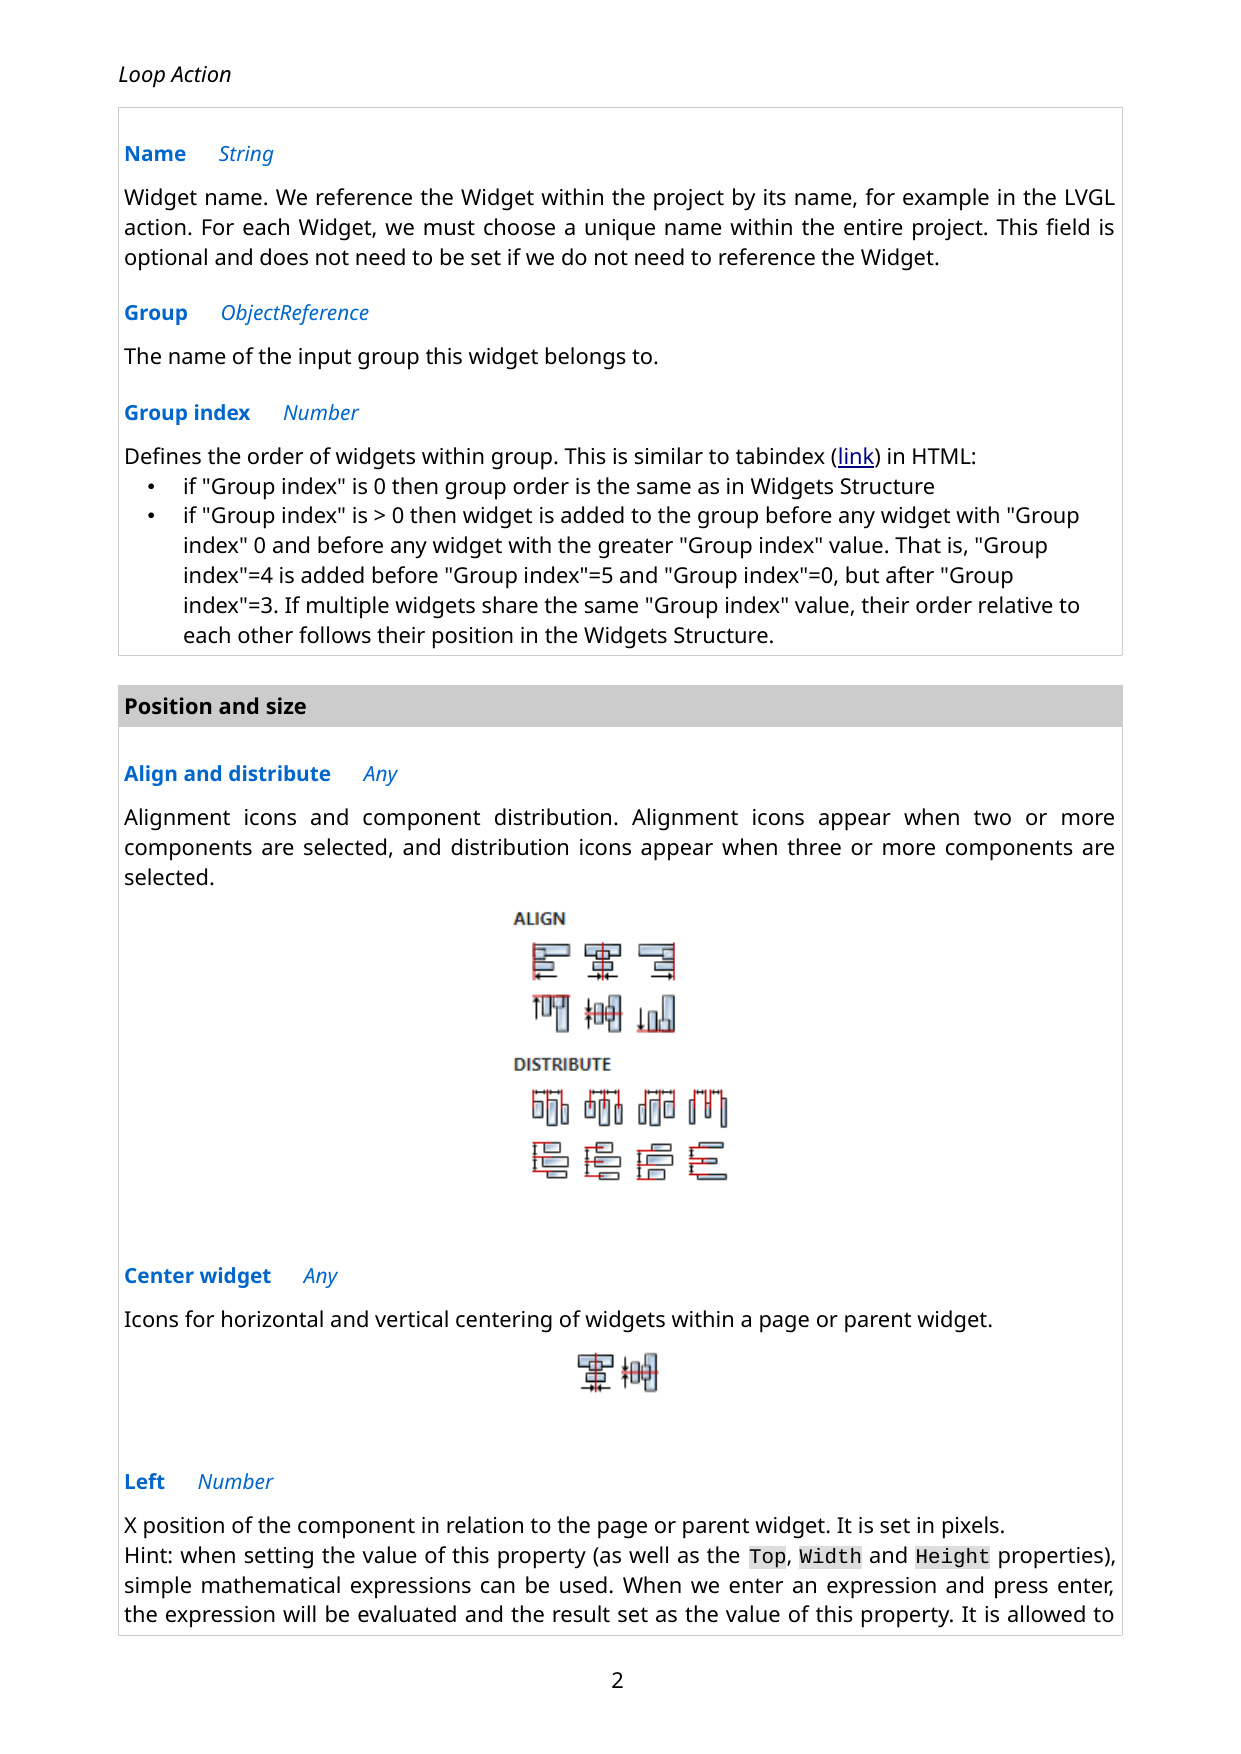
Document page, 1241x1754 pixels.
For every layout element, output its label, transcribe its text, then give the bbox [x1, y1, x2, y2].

table_cell Name String Widget name. We reference the Widget within the project by its name, for example in the LVGL action. For each Widget, we must choose a unique name within the entire project. This field is optional and does not need to be set if we do not need to reference the Widget. Group ObjectReference The name of the input group this widget belongs to. Group index Number Defines the order of widgets within group. This is similar to tabindex (link) in HTML: if "Group index" is 0 then group order is the same as in Widgets Structure if "Group index" is > 0 then widget is added to the group before any widget with "Group index" 0 and before any widget with the greater "Group index" value. That is, "Group index"=4 is added before "Group index"=5 and "Group index"=0, but after "Group index"=3. If multiple widgets share the same "Group index" value, their order relative to each other follows their position in the Widgets Structure. [119, 108, 1122, 655]
table_header Position and size [119, 686, 1122, 726]
picture [572, 1345, 668, 1399]
picture [490, 903, 750, 1193]
table_cell Align and distribute Any Alignment icons and component distribution. Alignment icons appear when two or more components are selected, and distribution icons appear when three or more components are selected. Center widget Any Icons for horizontal and vertical centering of widgets within a page or parent widget. Left Number X position of the component in relation to the page or parent widget. It is set in pixels. Hint: when setting the value of this property (as well as the Top, Width and Height properties), simple mathematical expressions can be used. When we enter an expression and press enter, the expression will be evaluated and the result set as the value of this property. It is allowed to [119, 727, 1122, 1635]
